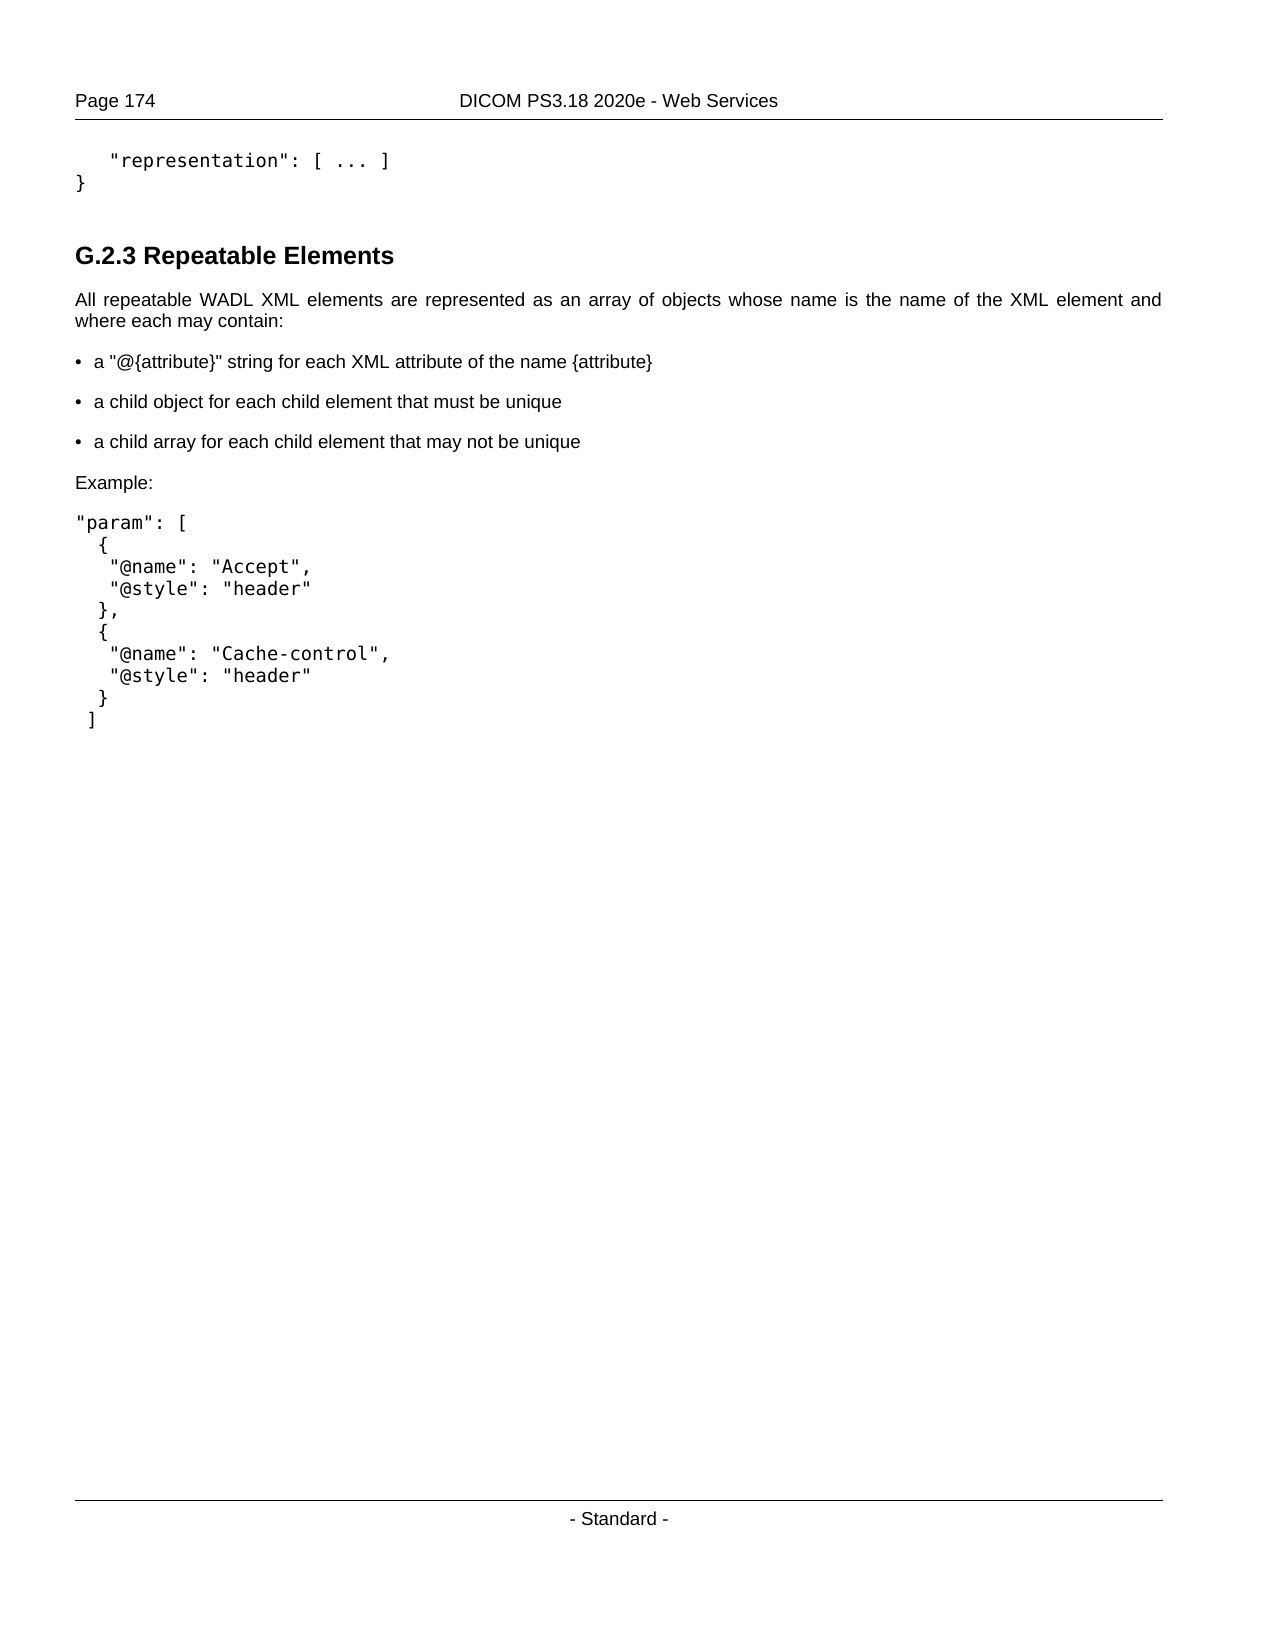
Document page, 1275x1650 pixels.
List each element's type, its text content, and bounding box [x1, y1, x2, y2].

text Example: [75, 472, 1162, 493]
text • a child object for each child element that must be unique [75, 391, 1162, 412]
text All repeatable WADL XML elements are represented as an array of objects whose name is the name of the XML element and where each may contain: [75, 289, 1162, 332]
text G.2.3 Repeatable Elements [75, 241, 1162, 270]
text • a "@{attribute}" string for each XML attribute of the name {attribute} [75, 351, 1162, 372]
text • a child array for each child element that may not be unique [75, 431, 1162, 453]
text "representation": [ ... ] } [75, 150, 1162, 222]
text "param": [ { "@name": "Accept", "@style": "header" }, { "@name": "Cache-control", "@style": "header" } ] [75, 512, 1162, 759]
